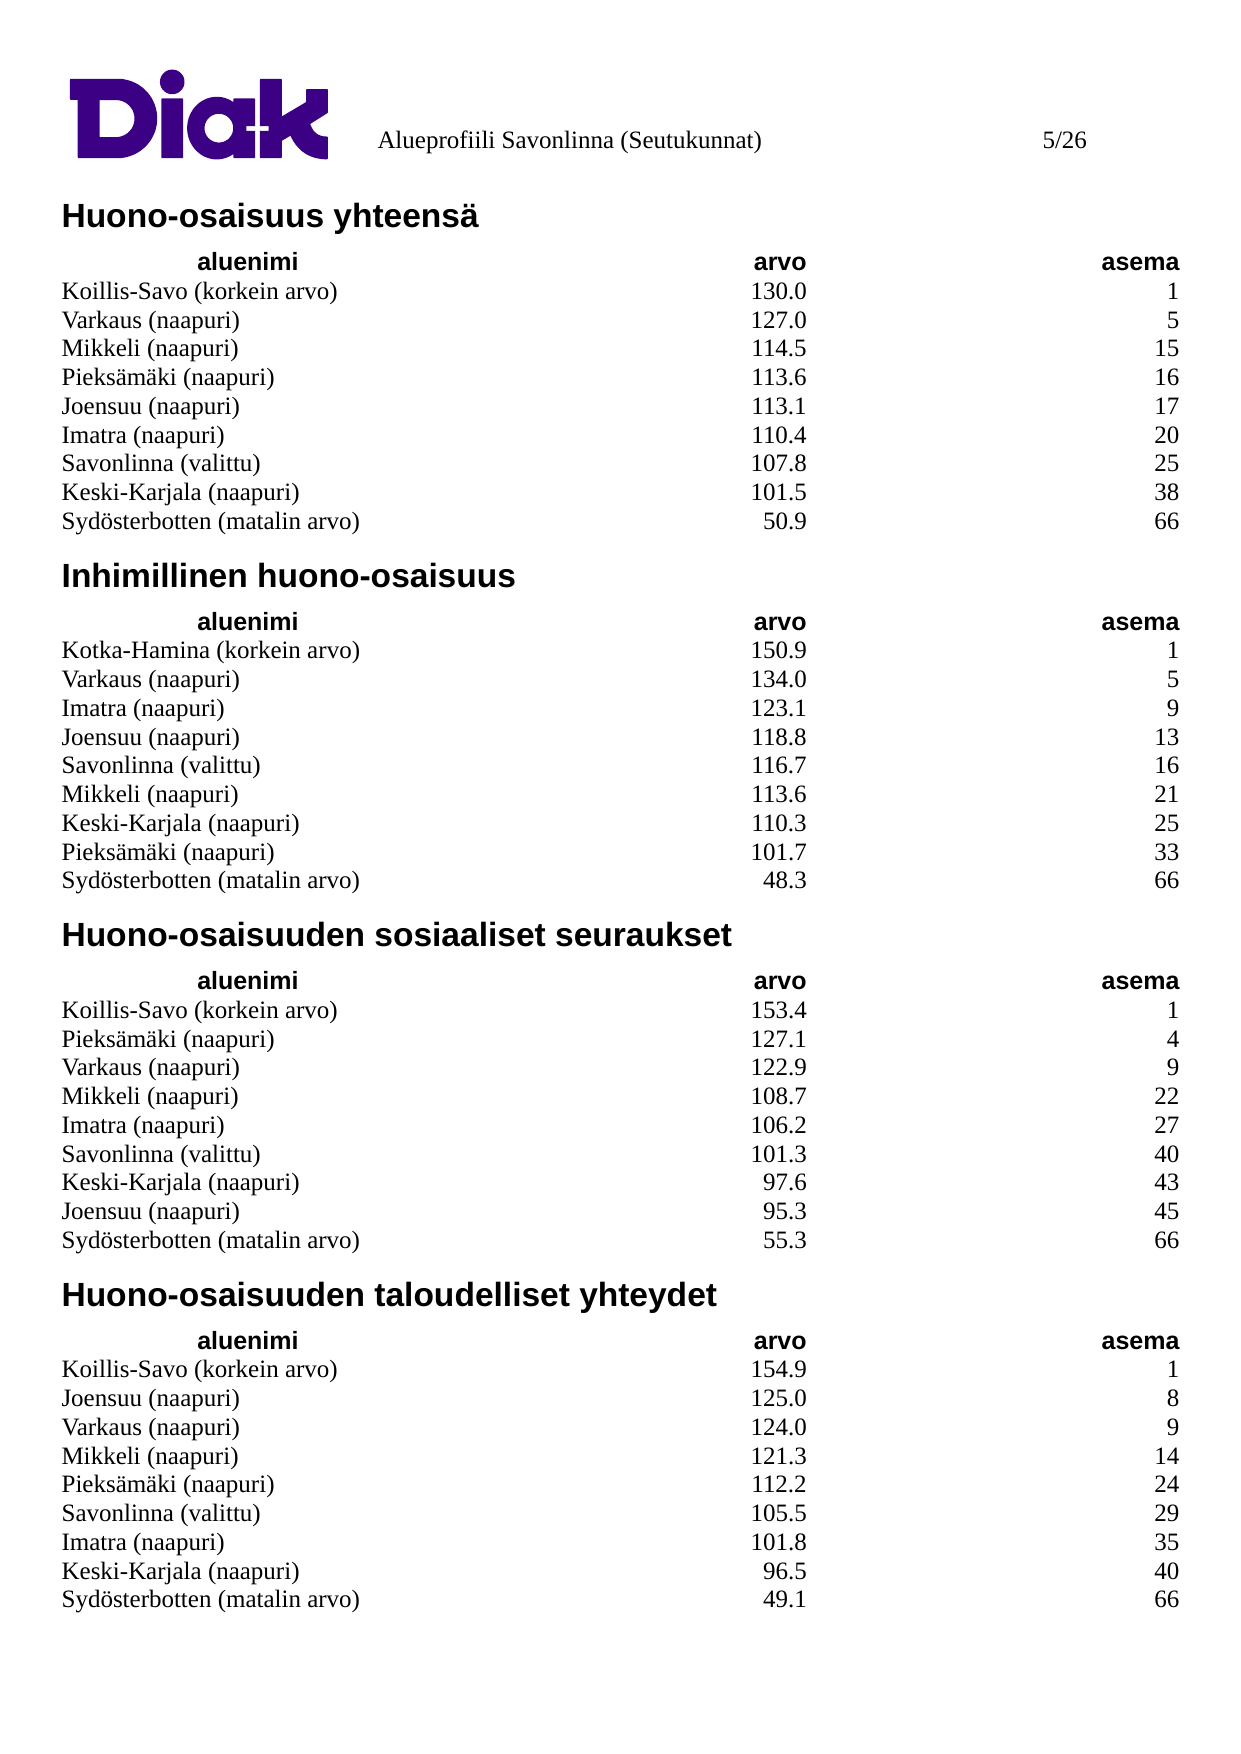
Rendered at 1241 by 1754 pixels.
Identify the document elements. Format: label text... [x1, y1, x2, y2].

table_cell 9 [806, 1053, 1179, 1081]
table_cell Mikkeli (naapuri) [61, 334, 434, 362]
table_cell 29 [806, 1498, 1179, 1527]
table_cell 9 [806, 1412, 1179, 1441]
table_cell 5 [806, 305, 1179, 333]
table_cell 113.1 [434, 391, 806, 420]
table_header asema [806, 247, 1179, 276]
table_cell Joensuu (naapuri) [61, 1196, 434, 1225]
table_cell 113.6 [434, 779, 806, 808]
table_cell 116.7 [434, 751, 806, 779]
table_cell Sydösterbotten (matalin arvo) [61, 1585, 434, 1613]
table_header arvo [434, 1326, 806, 1354]
table_cell 35 [806, 1527, 1179, 1556]
table_header aluenimi [61, 247, 434, 276]
table_cell Sydösterbotten (matalin arvo) [61, 506, 434, 535]
table_cell 101.7 [434, 837, 806, 866]
table_cell 122.9 [434, 1053, 806, 1081]
table_cell 101.8 [434, 1527, 806, 1556]
table_header aluenimi [61, 607, 434, 636]
table_cell Imatra (naapuri) [61, 1527, 434, 1556]
table_cell 21 [806, 779, 1179, 808]
table_cell Varkaus (naapuri) [61, 1412, 434, 1441]
table_cell 118.8 [434, 722, 806, 751]
table_cell 16 [806, 751, 1179, 779]
table_header arvo [434, 966, 806, 995]
table_cell 50.9 [434, 506, 806, 535]
table_cell 97.6 [434, 1168, 806, 1196]
table_cell 40 [806, 1556, 1179, 1584]
table_cell 15 [806, 334, 1179, 362]
table_cell Pieksämäki (naapuri) [61, 1470, 434, 1498]
table_cell 1 [806, 636, 1179, 664]
table_header arvo [434, 607, 806, 636]
table_cell 27 [806, 1110, 1179, 1139]
table_cell Imatra (naapuri) [61, 693, 434, 722]
subtitle Inhimillinen huono-osaisuus [61, 556, 1179, 594]
table_cell Mikkeli (naapuri) [61, 779, 434, 808]
table_cell 20 [806, 420, 1179, 448]
table_cell 106.2 [434, 1110, 806, 1139]
subtitle Huono-osaisuuden sosiaaliset seuraukset [61, 915, 1179, 954]
table_cell 66 [806, 1585, 1179, 1613]
table_cell 153.4 [434, 995, 806, 1024]
table_cell Keski-Karjala (naapuri) [61, 1168, 434, 1196]
table_cell Koillis-Savo (korkein arvo) [61, 276, 434, 305]
table_cell 123.1 [434, 693, 806, 722]
table_cell Koillis-Savo (korkein arvo) [61, 1355, 434, 1383]
table_cell 130.0 [434, 276, 806, 305]
table_cell 66 [806, 506, 1179, 535]
table_cell 112.2 [434, 1470, 806, 1498]
table_cell 96.5 [434, 1556, 806, 1584]
table_cell Keski-Karjala (naapuri) [61, 477, 434, 506]
table_cell 66 [806, 866, 1179, 894]
table_cell 125.0 [434, 1383, 806, 1412]
table_cell 25 [806, 808, 1179, 837]
table_cell 127.1 [434, 1024, 806, 1052]
table_cell Sydösterbotten (matalin arvo) [61, 866, 434, 894]
table_cell Pieksämäki (naapuri) [61, 837, 434, 866]
table_cell 33 [806, 837, 1179, 866]
table_cell 38 [806, 477, 1179, 506]
table_cell Joensuu (naapuri) [61, 1383, 434, 1412]
table_cell 14 [806, 1441, 1179, 1469]
table_header aluenimi [61, 966, 434, 995]
table_cell 124.0 [434, 1412, 806, 1441]
table_cell Mikkeli (naapuri) [61, 1441, 434, 1469]
table_header asema [806, 607, 1179, 636]
table_cell 108.7 [434, 1081, 806, 1110]
table_cell Sydösterbotten (matalin arvo) [61, 1225, 434, 1254]
table_cell 127.0 [434, 305, 806, 333]
table_cell 9 [806, 693, 1179, 722]
table_cell 134.0 [434, 664, 806, 693]
table_cell 8 [806, 1383, 1179, 1412]
table_cell 5 [806, 664, 1179, 693]
table_cell 114.5 [434, 334, 806, 362]
table_cell Keski-Karjala (naapuri) [61, 1556, 434, 1584]
table_cell 4 [806, 1024, 1179, 1052]
table_cell Joensuu (naapuri) [61, 391, 434, 420]
table_cell 1 [806, 995, 1179, 1024]
table_cell 150.9 [434, 636, 806, 664]
table_header asema [806, 966, 1179, 995]
table_cell 43 [806, 1168, 1179, 1196]
table_cell 16 [806, 362, 1179, 391]
table_cell 25 [806, 449, 1179, 477]
table_cell 13 [806, 722, 1179, 751]
subtitle Huono-osaisuus yhteensä [61, 196, 1179, 235]
subtitle Huono-osaisuuden taloudelliset yhteydet [61, 1274, 1179, 1313]
table_cell 101.3 [434, 1139, 806, 1167]
table_cell 22 [806, 1081, 1179, 1110]
table_cell Savonlinna (valittu) [61, 449, 434, 477]
table_cell 17 [806, 391, 1179, 420]
table_cell 154.9 [434, 1355, 806, 1383]
table_cell 40 [806, 1139, 1179, 1167]
table_header aluenimi [61, 1326, 434, 1354]
table_cell Savonlinna (valittu) [61, 1498, 434, 1527]
table_header asema [806, 1326, 1179, 1354]
table_cell 110.4 [434, 420, 806, 448]
table_cell Varkaus (naapuri) [61, 1053, 434, 1081]
table_cell Savonlinna (valittu) [61, 751, 434, 779]
table_cell Joensuu (naapuri) [61, 722, 434, 751]
table_cell Kotka-Hamina (korkein arvo) [61, 636, 434, 664]
table_cell 113.6 [434, 362, 806, 391]
table_cell Varkaus (naapuri) [61, 664, 434, 693]
table_cell 107.8 [434, 449, 806, 477]
table_cell 121.3 [434, 1441, 806, 1469]
table_cell 66 [806, 1225, 1179, 1254]
table_cell Imatra (naapuri) [61, 420, 434, 448]
table_cell 1 [806, 1355, 1179, 1383]
table_header arvo [434, 247, 806, 276]
table_cell 101.5 [434, 477, 806, 506]
table_cell Keski-Karjala (naapuri) [61, 808, 434, 837]
table_cell 55.3 [434, 1225, 806, 1254]
table_cell Pieksämäki (naapuri) [61, 1024, 434, 1052]
table_cell Imatra (naapuri) [61, 1110, 434, 1139]
table_cell Varkaus (naapuri) [61, 305, 434, 333]
table_cell Koillis-Savo (korkein arvo) [61, 995, 434, 1024]
table_cell 110.3 [434, 808, 806, 837]
table_cell Mikkeli (naapuri) [61, 1081, 434, 1110]
table_cell 105.5 [434, 1498, 806, 1527]
table_cell 95.3 [434, 1196, 806, 1225]
table_cell 24 [806, 1470, 1179, 1498]
table_cell Pieksämäki (naapuri) [61, 362, 434, 391]
table_cell Savonlinna (valittu) [61, 1139, 434, 1167]
table_cell 48.3 [434, 866, 806, 894]
table_cell 45 [806, 1196, 1179, 1225]
table_cell 1 [806, 276, 1179, 305]
table_cell 49.1 [434, 1585, 806, 1613]
